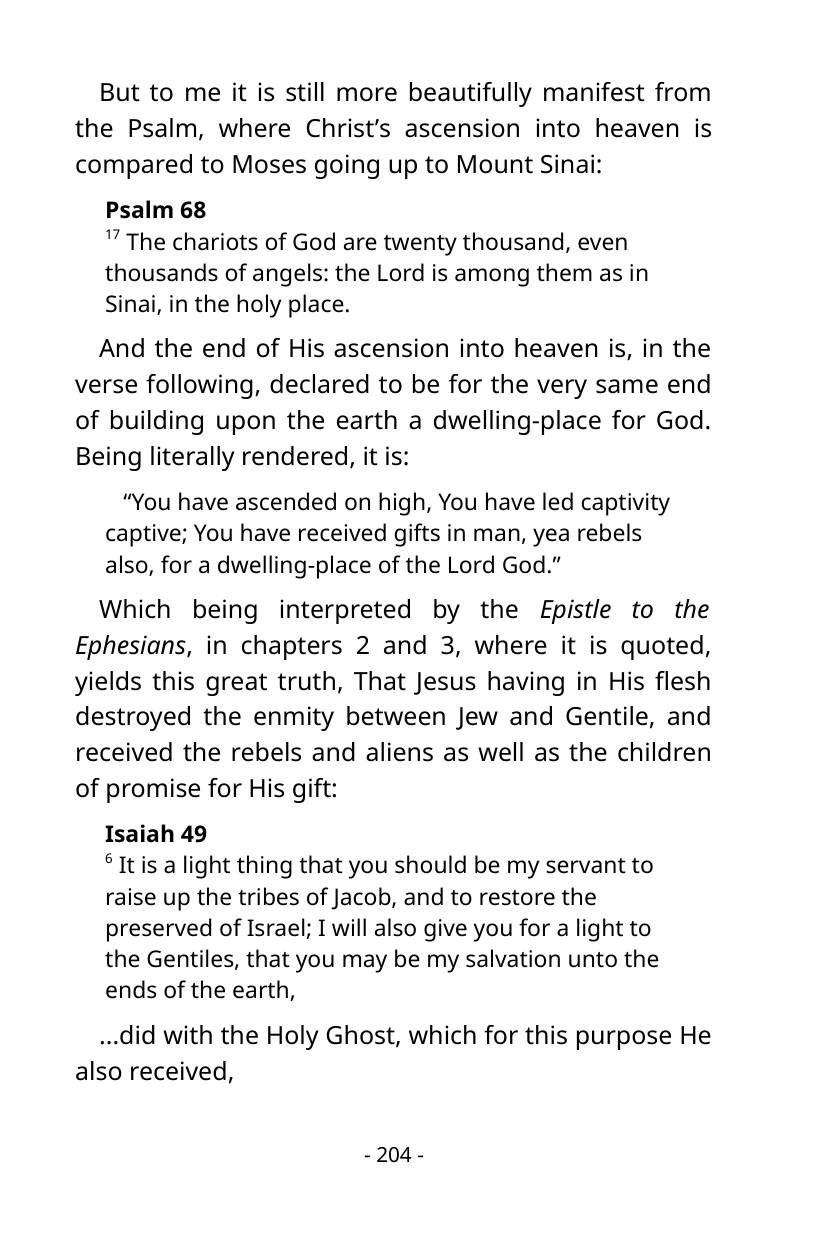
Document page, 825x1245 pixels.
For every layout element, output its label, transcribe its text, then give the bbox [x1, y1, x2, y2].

text 6 It is a light thing that you should be my servant to raise up the tribes of Jacob, and to restore the preserved of Israel; I will also give you for a light to the Gentiles, that you may be my salvation unto the ends of the earth, [105, 849, 682, 1006]
text Isaiah 49 [105, 818, 712, 849]
text And the end of His ascension into heaven is, in the verse following, declared to be for the very same end of building upon the earth a dwelling-place for God. Being literally rendered, it is: [75, 331, 712, 472]
text 17 The chariots of God are twenty thousand, even thousands of angels: the Lord is among them as in Sinai, in the holy place. [105, 225, 682, 319]
text “You have ascended on high, You have led captivity captive; You have received gifts in man, yea rebels also, for a dwelling-place of the Lord God.” [105, 486, 682, 580]
text But to me it is still more beautifully manifest from the Psalm, where Christ’s ascension into heaven is compared to Moses going up to Mount Sinai: [75, 75, 712, 181]
text Which being interpreted by the Epistle to the Ephesians, in chapters 2 and 3, where it is quoted, yields this great truth, That Jesus having in His flesh destroyed the enmity between Jew and Gentile, and received the rebels and aliens as well as the children of promise for His gift: [75, 592, 712, 804]
text Psalm 68 [105, 194, 712, 225]
text ...did with the Holy Ghost, which for this purpose He also received, [75, 1018, 712, 1087]
